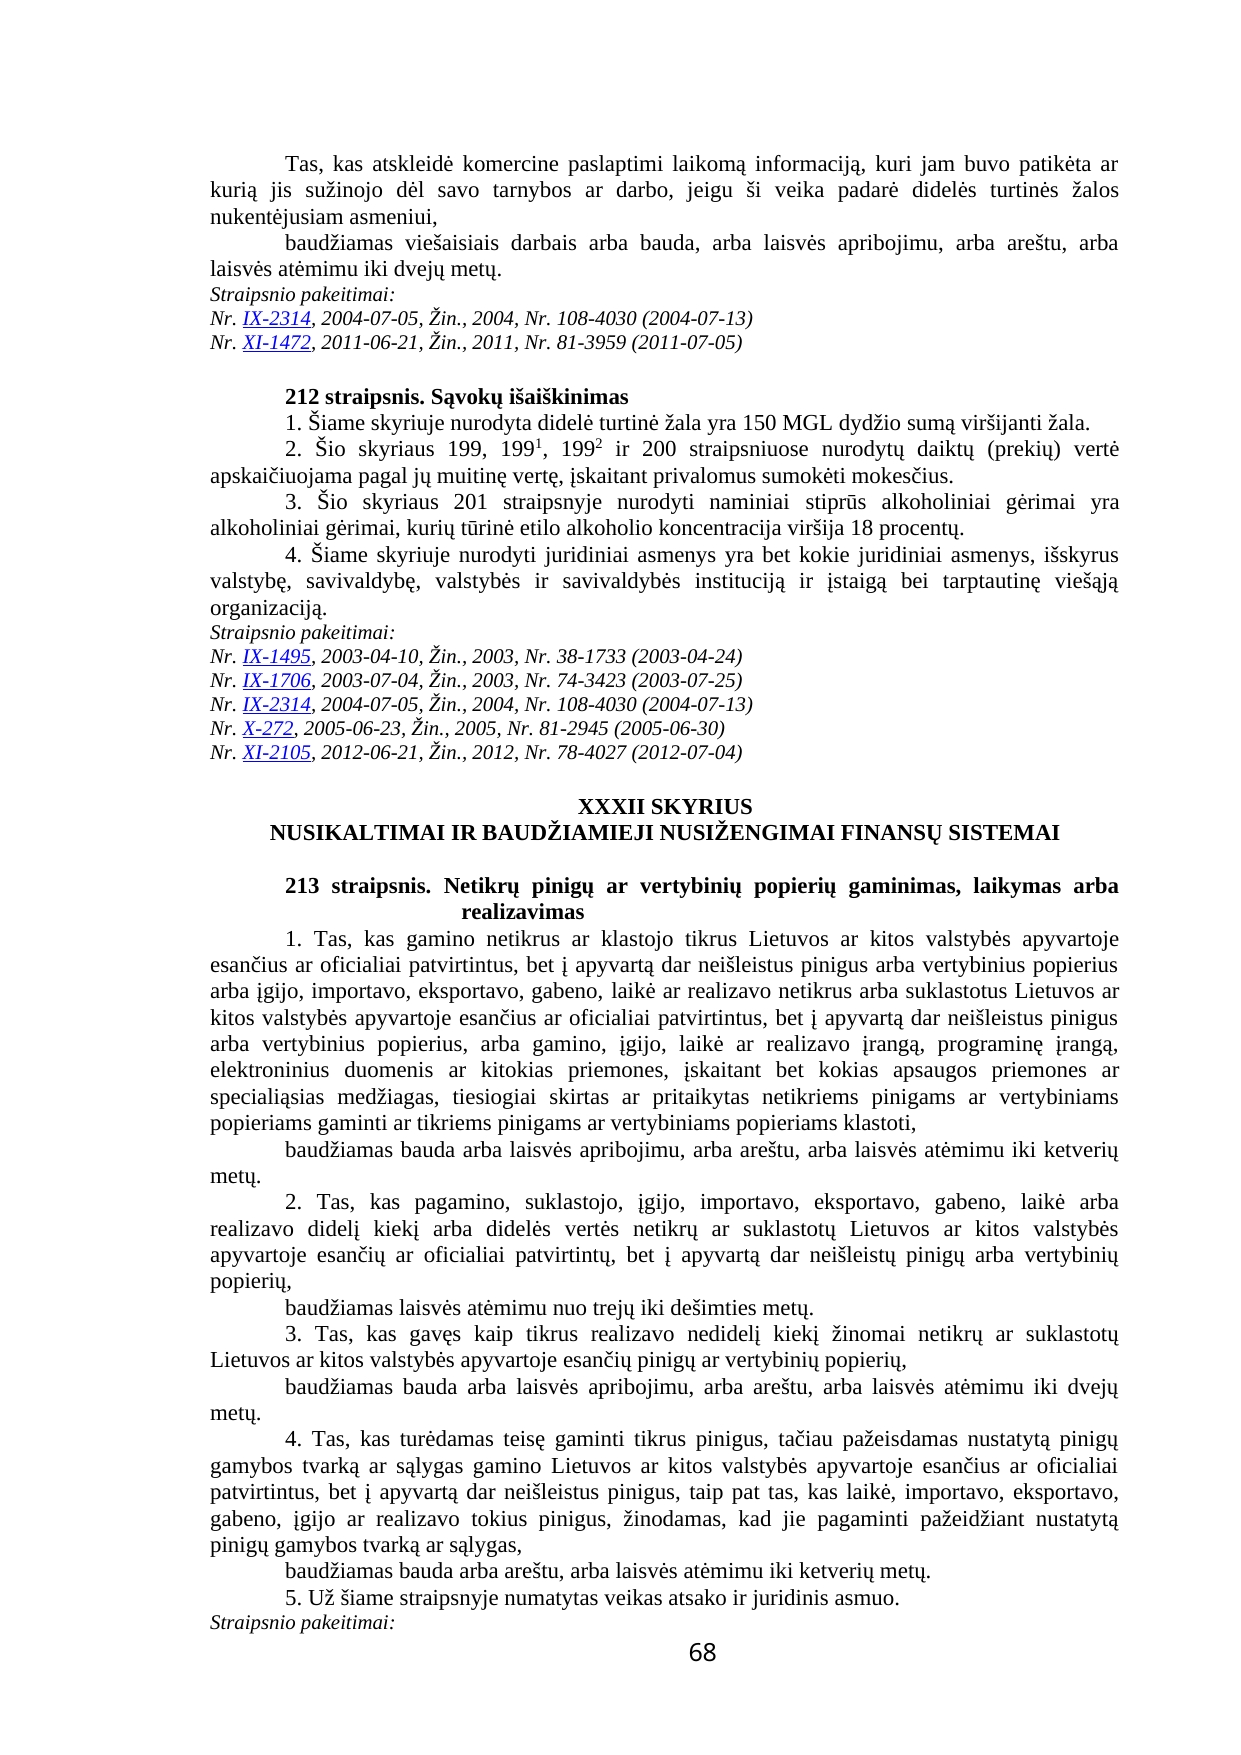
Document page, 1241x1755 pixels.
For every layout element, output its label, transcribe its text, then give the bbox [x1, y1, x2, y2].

text NUSIKALTIMAI IR BAUDŽIAMIEJI NUSIŽENGIMAI FINANSŲ SISTEMAI [210, 819, 1120, 846]
text baudžiamas bauda arba areštu, arba laisvės atėmimu iki ketverių metų. [210, 1557, 1120, 1584]
text Nr. IX-1495, 2003-04-10, Žin., 2003, Nr. 38-1733 (2003-04-24) [210, 644, 1120, 668]
text Nr. X-272, 2005-06-23, Žin., 2005, Nr. 81-2945 (2005-06-30) [210, 716, 1120, 740]
text baudžiamas viešaisiais darbais arba bauda, arba laisvės apribojimu, arba areštu, arba laisvės atėmimu iki dvejų metų. [210, 229, 1120, 282]
text Nr. XI-1472, 2011-06-21, Žin., 2011, Nr. 81-3959 (2011-07-05) [210, 330, 1120, 354]
text Nr. IX-1706, 2003-07-04, Žin., 2003, Nr. 74-3423 (2003-07-25) [210, 668, 1120, 692]
text 213 straipsnis. Netikrų pinigų ar vertybinių popierių gaminimas, laikymas arba realizavimas [285, 872, 1120, 925]
text Tas, kas atskleidė komercine paslaptimi laikomą informaciją, kuri jam buvo patikėta ar kurią jis sužinojo dėl savo tarnybos ar darbo, jeigu ši veika padarė didelės turtinės žalos nukentėjusiam asmeniui, [210, 150, 1120, 229]
text 1. Tas, kas gamino netikrus ar klastojo tikrus Lietuvos ar kitos valstybės apyvartoje esančius ar oficialiai patvirtintus, bet į apyvartą dar neišleistus pinigus arba vertybinius popierius arba įgijo, importavo, eksportavo, gabeno, laikė ar realizavo netikrus arba suklastotus Lietuvos ar kitos valstybės apyvartoje esančius ar oficialiai patvirtintus, bet į apyvartą dar neišleistus pinigus arba vertybinius popierius, arba gamino, įgijo, laikė ar realizavo įrangą, programinę įrangą, elektroninius duomenis ar kitokias priemones, įskaitant bet kokias apsaugos priemones ar specialiąsias medžiagas, tiesiogiai skirtas ar pritaikytas netikriems pinigams ar vertybiniams popieriams gaminti ar tikriems pinigams ar vertybiniams popieriams klastoti, [210, 925, 1120, 1136]
text Straipsnio pakeitimai: [210, 620, 1120, 644]
text baudžiamas laisvės atėmimu nuo trejų iki dešimties metų. [210, 1294, 1120, 1320]
text 212 straipsnis. Sąvokų išaiškinimas [210, 383, 1120, 409]
text Straipsnio pakeitimai: [210, 1610, 1120, 1634]
text 4. Tas, kas turėdamas teisę gaminti tikrus pinigus, tačiau pažeisdamas nustatytą pinigų gamybos tvarką ar sąlygas gamino Lietuvos ar kitos valstybės apyvartoje esančius ar oficialiai patvirtintus, bet į apyvartą dar neišleistus pinigus, taip pat tas, kas laikė, importavo, eksportavo, gabeno, įgijo ar realizavo tokius pinigus, žinodamas, kad jie pagaminti pažeidžiant nustatytą pinigų gamybos tvarką ar sąlygas, [210, 1426, 1120, 1557]
text 4. Šiame skyriuje nurodyti juridiniai asmenys yra bet kokie juridiniai asmenys, išskyrus valstybę, savivaldybę, valstybės ir savivaldybės instituciją ir įstaigą bei tarptautinę viešąją organizaciją. [210, 541, 1120, 620]
text 3. Tas, kas gavęs kaip tikrus realizavo nedidelį kiekį žinomai netikrų ar suklastotų Lietuvos ar kitos valstybės apyvartoje esančių pinigų ar vertybinių popierių, [210, 1320, 1120, 1373]
text XXXII SKYRIUS [210, 793, 1120, 819]
text baudžiamas bauda arba laisvės apribojimu, arba areštu, arba laisvės atėmimu iki ketverių metų. [210, 1136, 1120, 1188]
text 5. Už šiame straipsnyje numatytas veikas atsako ir juridinis asmuo. [210, 1584, 1120, 1610]
text 2. Tas, kas pagamino, suklastojo, įgijo, importavo, eksportavo, gabeno, laikė arba realizavo didelį kiekį arba didelės vertės netikrų ar suklastotų Lietuvos ar kitos valstybės apyvartoje esančių ar oficialiai patvirtintų, bet į apyvartą dar neišleistų pinigų arba vertybinių popierių, [210, 1188, 1120, 1294]
text 2. Šio skyriaus 199, 1991, 1992 ir 200 straipsniuose nurodytų daiktų (prekių) vertė apskaičiuojama pagal jų muitinę vertę, įskaitant privalomus sumokėti mokesčius. [210, 435, 1120, 488]
text Nr. IX-2314, 2004-07-05, Žin., 2004, Nr. 108-4030 (2004-07-13) [210, 306, 1120, 330]
text Nr. XI-2105, 2012-06-21, Žin., 2012, Nr. 78-4027 (2012-07-04) [210, 740, 1120, 764]
text 1. Šiame skyriuje nurodyta didelė turtinė žala yra 150 MGL dydžio sumą viršijanti žala. [210, 409, 1120, 435]
text Straipsnio pakeitimai: [210, 282, 1120, 306]
text 3. Šio skyriaus 201 straipsnyje nurodyti naminiai stiprūs alkoholiniai gėrimai yra alkoholiniai gėrimai, kurių tūrinė etilo alkoholio koncentracija viršija 18 procentų. [210, 488, 1120, 541]
text baudžiamas bauda arba laisvės apribojimu, arba areštu, arba laisvės atėmimu iki dvejų metų. [210, 1373, 1120, 1426]
text Nr. IX-2314, 2004-07-05, Žin., 2004, Nr. 108-4030 (2004-07-13) [210, 692, 1120, 716]
